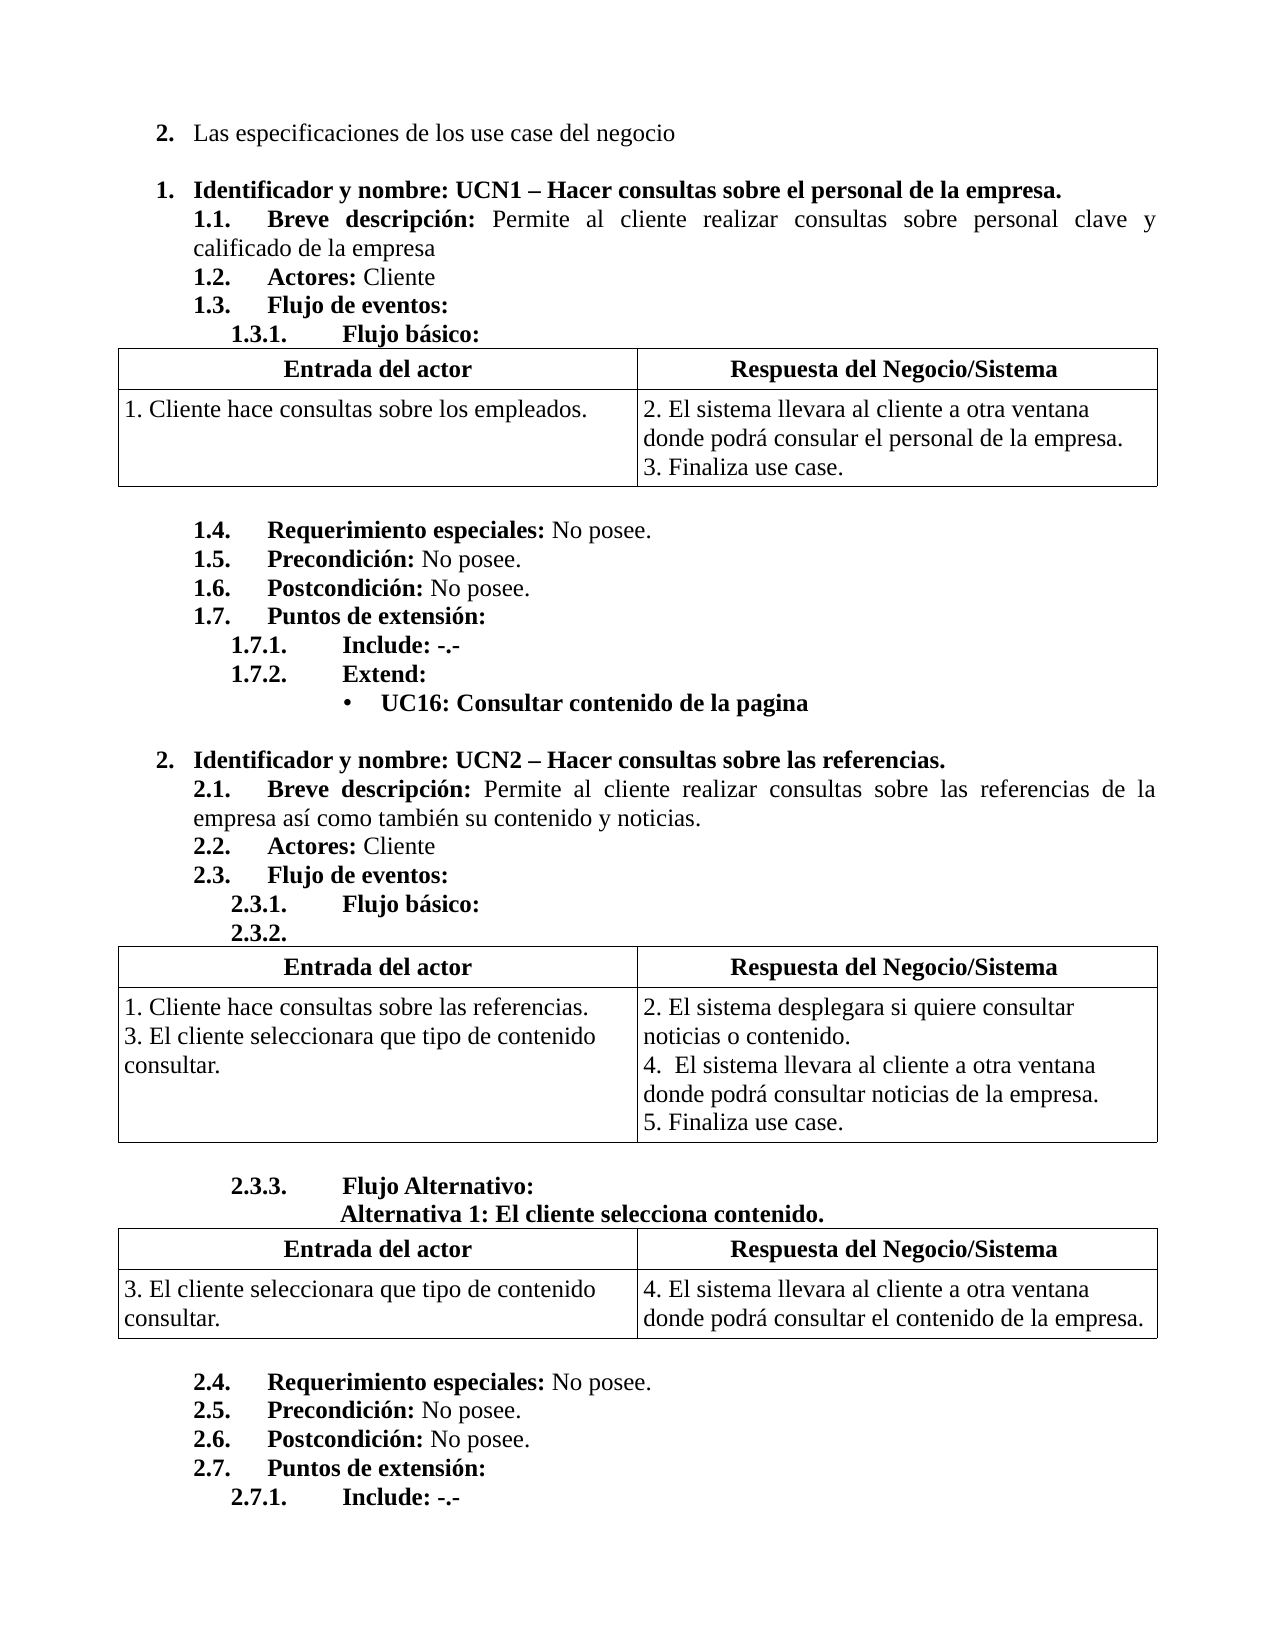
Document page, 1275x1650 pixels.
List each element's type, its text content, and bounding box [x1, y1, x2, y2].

list Puntos de extensión: [193, 1453, 1157, 1482]
table_header Entrada del actor [119, 349, 637, 388]
list Flujo básico: [231, 319, 1157, 348]
list Extend: [231, 659, 1157, 688]
list Include: -.- [231, 1482, 1157, 1510]
list Flujo de eventos: [193, 291, 1157, 319]
table_header Respuesta del Negocio/Sistema [638, 1229, 1157, 1269]
table_cell 3. El cliente seleccionara que tipo de contenido consultar. [119, 1270, 637, 1338]
list Postcondición: No posee. [193, 573, 1157, 601]
list Identificador y nombre: UCN2 – Hacer consultas sobre las referencias. [156, 745, 1157, 774]
table_header Entrada del actor [119, 1229, 637, 1269]
list Include: -.- [231, 630, 1157, 659]
list Precondición: No posee. [193, 544, 1157, 573]
list Requerimiento especiales: No posee. [193, 1367, 1157, 1395]
list Actores: Cliente [193, 831, 1157, 860]
list UC16: Consultar contenido de la pagina [343, 688, 1157, 716]
table_header Respuesta del Negocio/Sistema [638, 349, 1157, 388]
list Precondición: No posee. [193, 1395, 1157, 1424]
list Breve descripción: Permite al cliente realizar consultas sobre las referencias de la empresa así como también su contenido y noticias. [193, 774, 1157, 831]
list Flujo de eventos: [193, 860, 1157, 889]
list Identificador y nombre: UCN1 – Hacer consultas sobre el personal de la empresa. [156, 176, 1157, 204]
list Requerimiento especiales: No posee. [193, 515, 1157, 544]
table_cell 2. El sistema llevara al cliente a otra ventana donde podrá consular el personal de la empresa. 3. Finaliza use case. [638, 390, 1157, 486]
list Flujo básico: [231, 889, 1157, 918]
table_cell 1. Cliente hace consultas sobre los empleados. [119, 390, 637, 486]
list Puntos de extensión: [193, 601, 1157, 630]
table_cell 2. El sistema desplegara si quiere consultar noticias o contenido. 4. El sistema llevara al cliente a otra ventana donde podrá consultar noticias de la empresa. 5. Finaliza use case. [638, 988, 1157, 1142]
list Las especificaciones de los use case del negocio [156, 118, 1157, 147]
list Breve descripción: Permite al cliente realizar consultas sobre personal clave y calificado de la empresa [193, 204, 1157, 262]
list Flujo Alternativo: [231, 1171, 1157, 1199]
table_header Entrada del actor [119, 947, 637, 987]
table_header Respuesta del Negocio/Sistema [638, 947, 1157, 987]
table_cell 1. Cliente hace consultas sobre las referencias. 3. El cliente seleccionara que tipo de contenido consultar. [119, 988, 637, 1142]
table_cell 4. El sistema llevara al cliente a otra ventana donde podrá consultar el contenido de la empresa. [638, 1270, 1157, 1338]
text Alternativa 1: El cliente selecciona contenido. [118, 1199, 1157, 1228]
list Actores: Cliente [193, 262, 1157, 291]
list Postcondición: No posee. [193, 1424, 1157, 1453]
